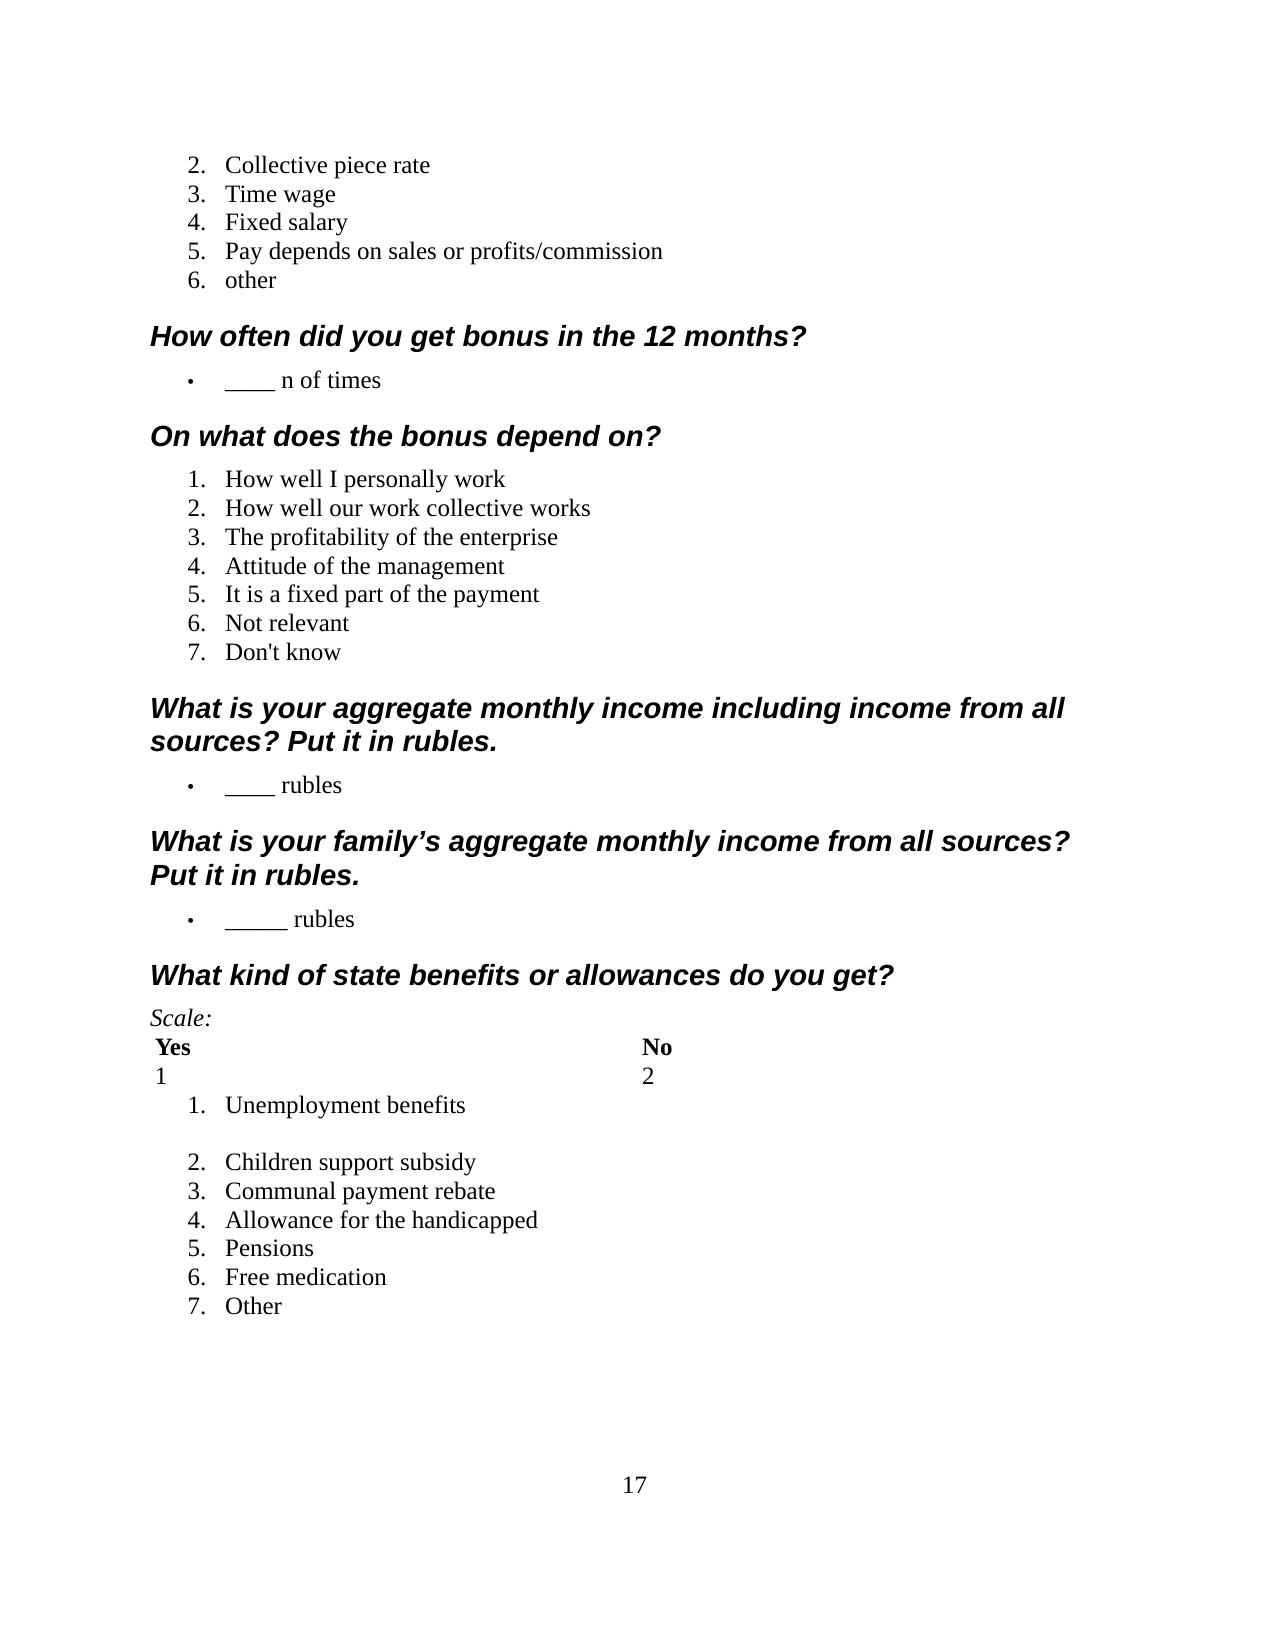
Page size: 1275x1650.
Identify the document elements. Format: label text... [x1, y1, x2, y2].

list ____ rubles [187, 770, 1125, 799]
list Communal payment rebate [187, 1176, 1125, 1205]
subtitle What is your family’s aggregate monthly income from all sources? Put it in rubles. [150, 824, 1125, 891]
table_cell 1 [150, 1061, 637, 1090]
table_header No [638, 1032, 1125, 1061]
list How well our work collective works [187, 493, 1125, 522]
subtitle How often did you get bonus in the 12 months? [150, 319, 1125, 352]
list other [187, 265, 1125, 294]
table_cell 2 [638, 1061, 1125, 1090]
table_header Yes [150, 1032, 637, 1061]
list Not relevant [187, 608, 1125, 637]
list Don't know [187, 637, 1125, 666]
list Attitude of the management [187, 551, 1125, 579]
list Children support subsidy [187, 1147, 1125, 1176]
list Pay depends on sales or profits/commission [187, 236, 1125, 265]
list ____ n of times [187, 365, 1125, 393]
list The profitability of the enterprise [187, 522, 1125, 551]
list Other [187, 1291, 1125, 1320]
subtitle What is your aggregate monthly income including income from all sources? Put it in rubles. [150, 691, 1125, 758]
text Scale: [150, 1003, 1125, 1032]
list Fixed salary [187, 207, 1125, 236]
list Allowance for the handicapped [187, 1205, 1125, 1233]
list Collective piece rate [187, 150, 1125, 179]
list Pensions [187, 1233, 1125, 1262]
subtitle What kind of state benefits or allowances do you get? [150, 957, 1125, 991]
list Free medication [187, 1262, 1125, 1291]
list Unemployment benefits [187, 1090, 1125, 1147]
list _____ rubles [187, 904, 1125, 932]
list How well I personally work [187, 464, 1125, 493]
subtitle On what does the bonus depend on? [150, 418, 1125, 452]
list Time wage [187, 179, 1125, 207]
list It is a fixed part of the payment [187, 579, 1125, 608]
